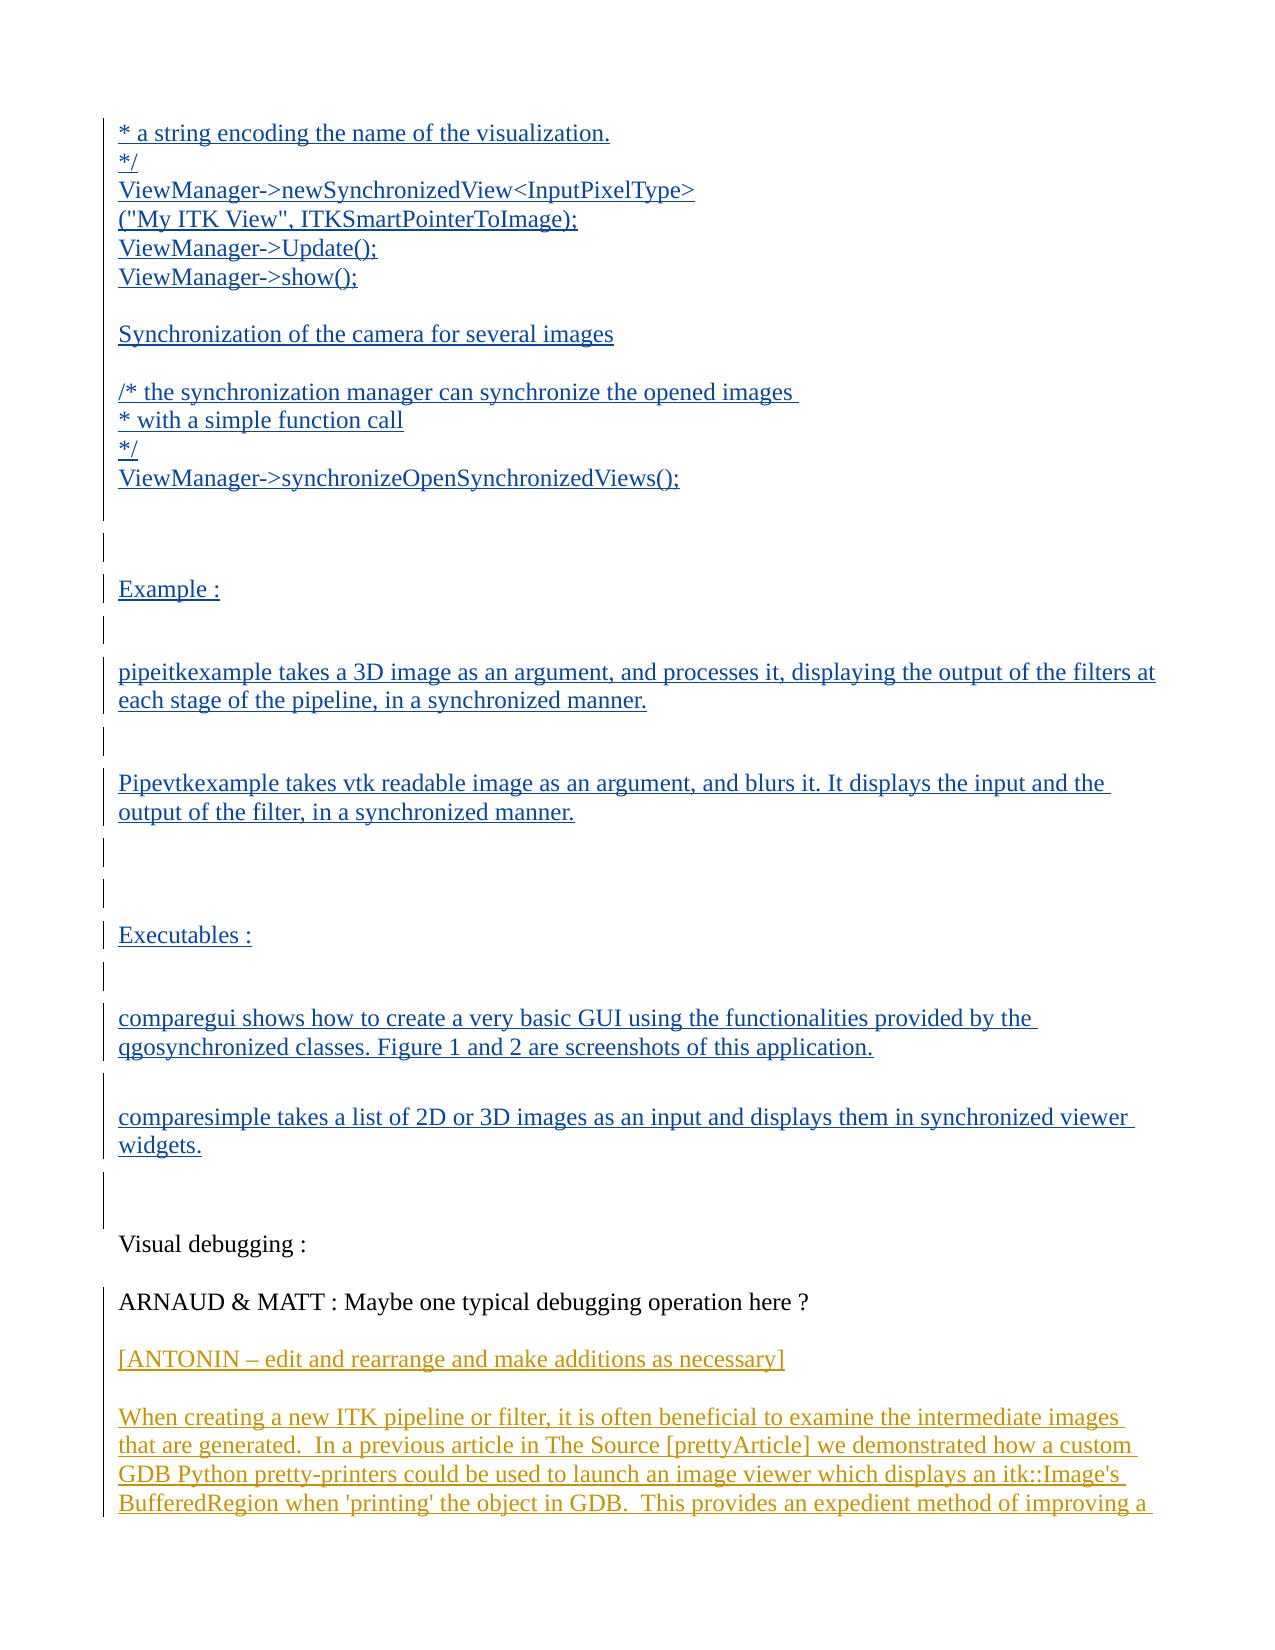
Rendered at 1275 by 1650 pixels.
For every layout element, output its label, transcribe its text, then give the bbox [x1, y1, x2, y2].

text pipeitkexample takes a 3D image as an argument, and processes it, displaying the output of the filters at each stage of the pipeline, in a synchronized manner. [118, 657, 1157, 714]
text * a string encoding the name of the visualization. [118, 118, 1157, 147]
text Visual debugging : [118, 1229, 1157, 1258]
text Executables : [118, 921, 1157, 949]
text */ [118, 147, 1157, 176]
text ARNAUD & MATT : Maybe one typical debugging operation here ? [118, 1287, 1157, 1316]
text /* the synchronization manager can synchronize the opened images [118, 377, 1157, 406]
text ("My ITK View", ITKSmartPointerToImage); [118, 204, 1157, 233]
text comparegui shows how to create a very basic GUI using the functionalities provided by the qgosynchronized classes. Figure 1 and 2 are screenshots of this application. [118, 1003, 1157, 1061]
text ViewManager->Update(); [118, 233, 1157, 262]
text When creating a new ITK pipeline or filter, it is often beneficial to examine the intermediate images that are generated. In a previous article in The Source [prettyArticle] we demonstrated how a custom GDB Python pretty-printers could be used to launch an image viewer which displays an itk::Image's BufferedRegion when 'printing' the object in GDB. This provides an expedient method of improving a [118, 1402, 1157, 1517]
text ViewManager->newSynchronizedView<InputPixelType> [118, 176, 1157, 204]
text ViewManager->show(); [118, 262, 1157, 291]
text * with a simple function call [118, 406, 1157, 434]
text */ [118, 434, 1157, 463]
text Synchronization of the camera for several images [118, 319, 1157, 348]
text comparesimple takes a list of 2D or 3D images as an input and displays them in synchronized viewer widgets. [118, 1102, 1157, 1159]
text Pipevtkexample takes vtk readable image as an argument, and blurs it. It displays the input and the output of the filter, in a synchronized manner. [118, 768, 1157, 826]
text Example : [118, 574, 1157, 603]
text [ANTONIN – edit and rearrange and make additions as necessary] [118, 1344, 1157, 1373]
text ViewManager->synchronizeOpenSynchronizedViews(); [118, 463, 1157, 492]
